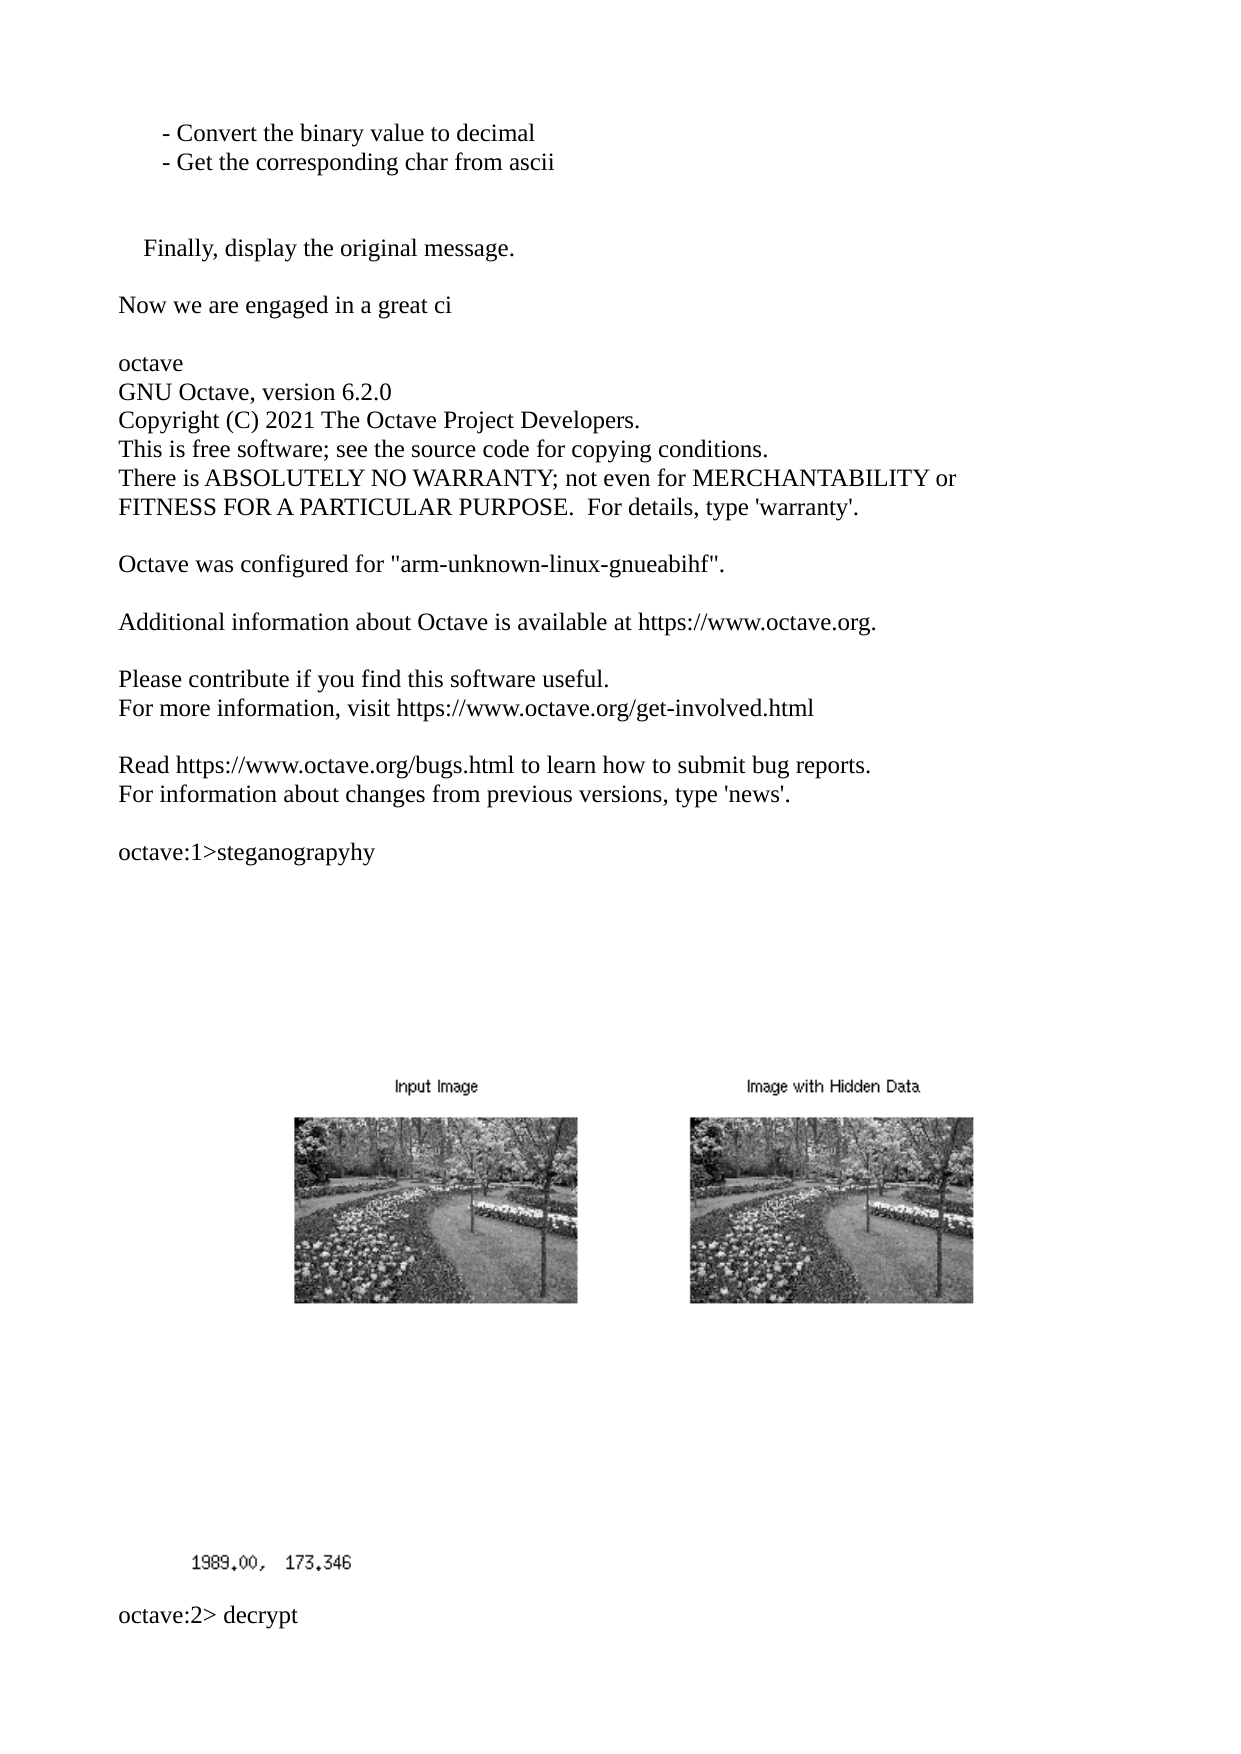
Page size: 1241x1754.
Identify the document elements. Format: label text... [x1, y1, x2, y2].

text For more information, visit https://www.octave.org/get-involved.html [118, 693, 1122, 722]
text octave:2> decrypt [118, 1600, 1122, 1628]
text Please contribute if you find this software useful. [118, 664, 1122, 693]
text Additional information about Octave is available at https://www.octave.org. [118, 607, 1122, 636]
text GNU Octave, version 6.2.0 [118, 377, 1122, 406]
text Octave was configured for "arm-unknown-linux-gnueabihf". [118, 549, 1122, 578]
text Read https://www.octave.org/bugs.html to learn how to submit bug reports. [118, 751, 1122, 779]
text FITNESS FOR A PARTICULAR PURPOSE. For details, type 'warranty'. [118, 492, 1122, 521]
text There is ABSOLUTELY NO WARRANTY; not even for MERCHANTABILITY or [118, 463, 1122, 492]
text This is free software; see the source code for copying conditions. [118, 434, 1122, 463]
text Finally, display the original message. [118, 233, 1122, 262]
text - Convert the binary value to decimal [118, 118, 1122, 147]
text Copyright (C) 2021 The Octave Project Developers. [118, 406, 1122, 434]
text octave [118, 348, 1122, 377]
text - Get the corresponding char from ascii [118, 147, 1122, 176]
picture [182, 894, 1058, 1571]
text octave:1>steganograpyhy [118, 837, 1122, 866]
text For information about changes from previous versions, type 'news'. [118, 779, 1122, 808]
text Now we are engaged in a great ci [118, 291, 1122, 319]
